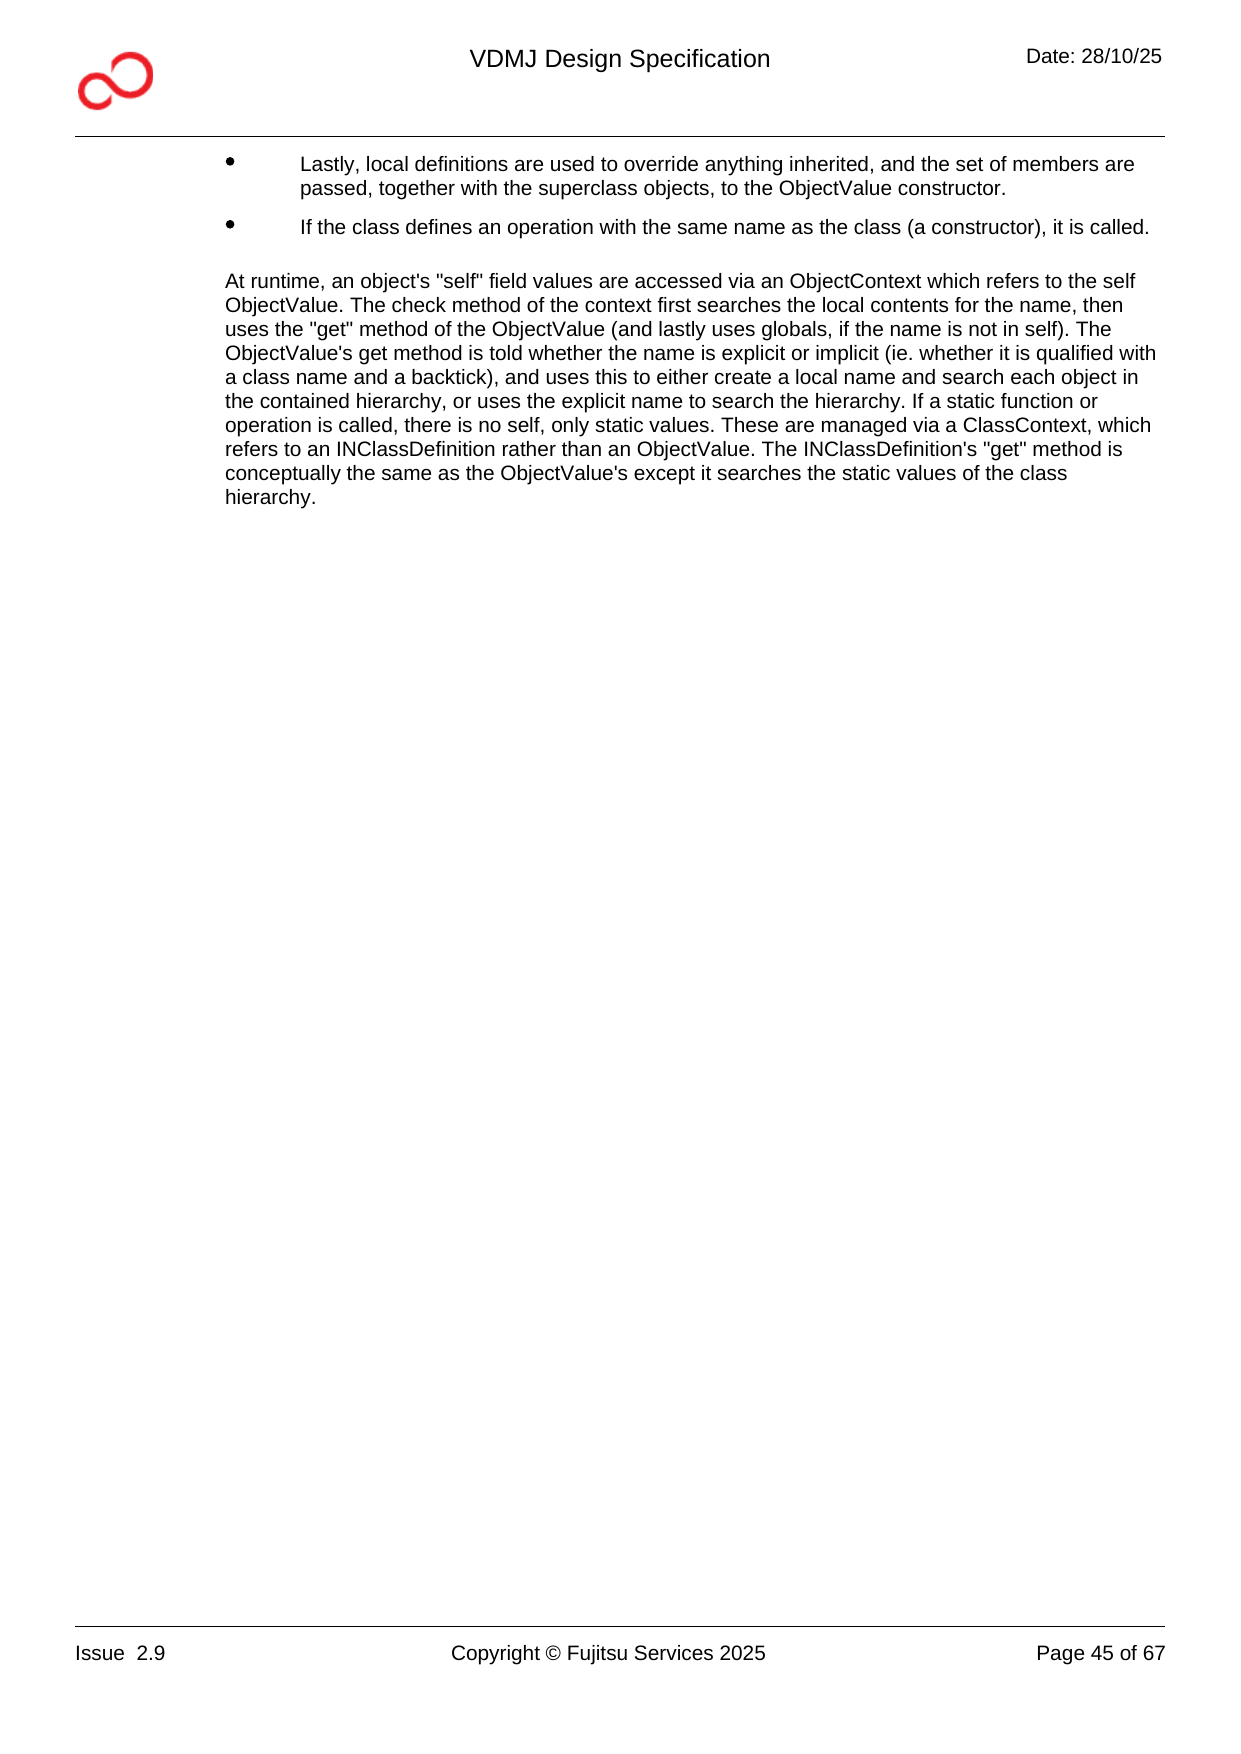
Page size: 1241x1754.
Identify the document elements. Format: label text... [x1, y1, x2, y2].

list If the class defines an operation with the same name as the class (a constructor), it is called. [225, 215, 1165, 239]
list Lastly, local definitions are used to override anything inherited, and the set of members are passed, together with the superclass objects, to the ObjectValue constructor. [225, 152, 1165, 200]
text At runtime, an object's "self" field values are accessed via an ObjectContext which refers to the self ObjectValue. The check method of the context first searches the local contents for the name, then uses the "get" method of the ObjectValue (and lastly uses globals, if the name is not in self). The ObjectValue's get method is told whether the name is explicit or implicit (ie. whether it is qualified with a class name and a backtick), and uses this to either create a local name and search each object in the contained hierarchy, or uses the explicit name to search the hierarchy. If a static function or operation is called, there is no self, only static values. These are managed via a ClassContext, which refers to an INClassDefinition rather than an ObjectValue. The INClassDefinition's "get" method is conceptually the same as the ObjectValue's except it searches the static values of the class hierarchy. [225, 269, 1165, 509]
picture [78, 44, 153, 120]
